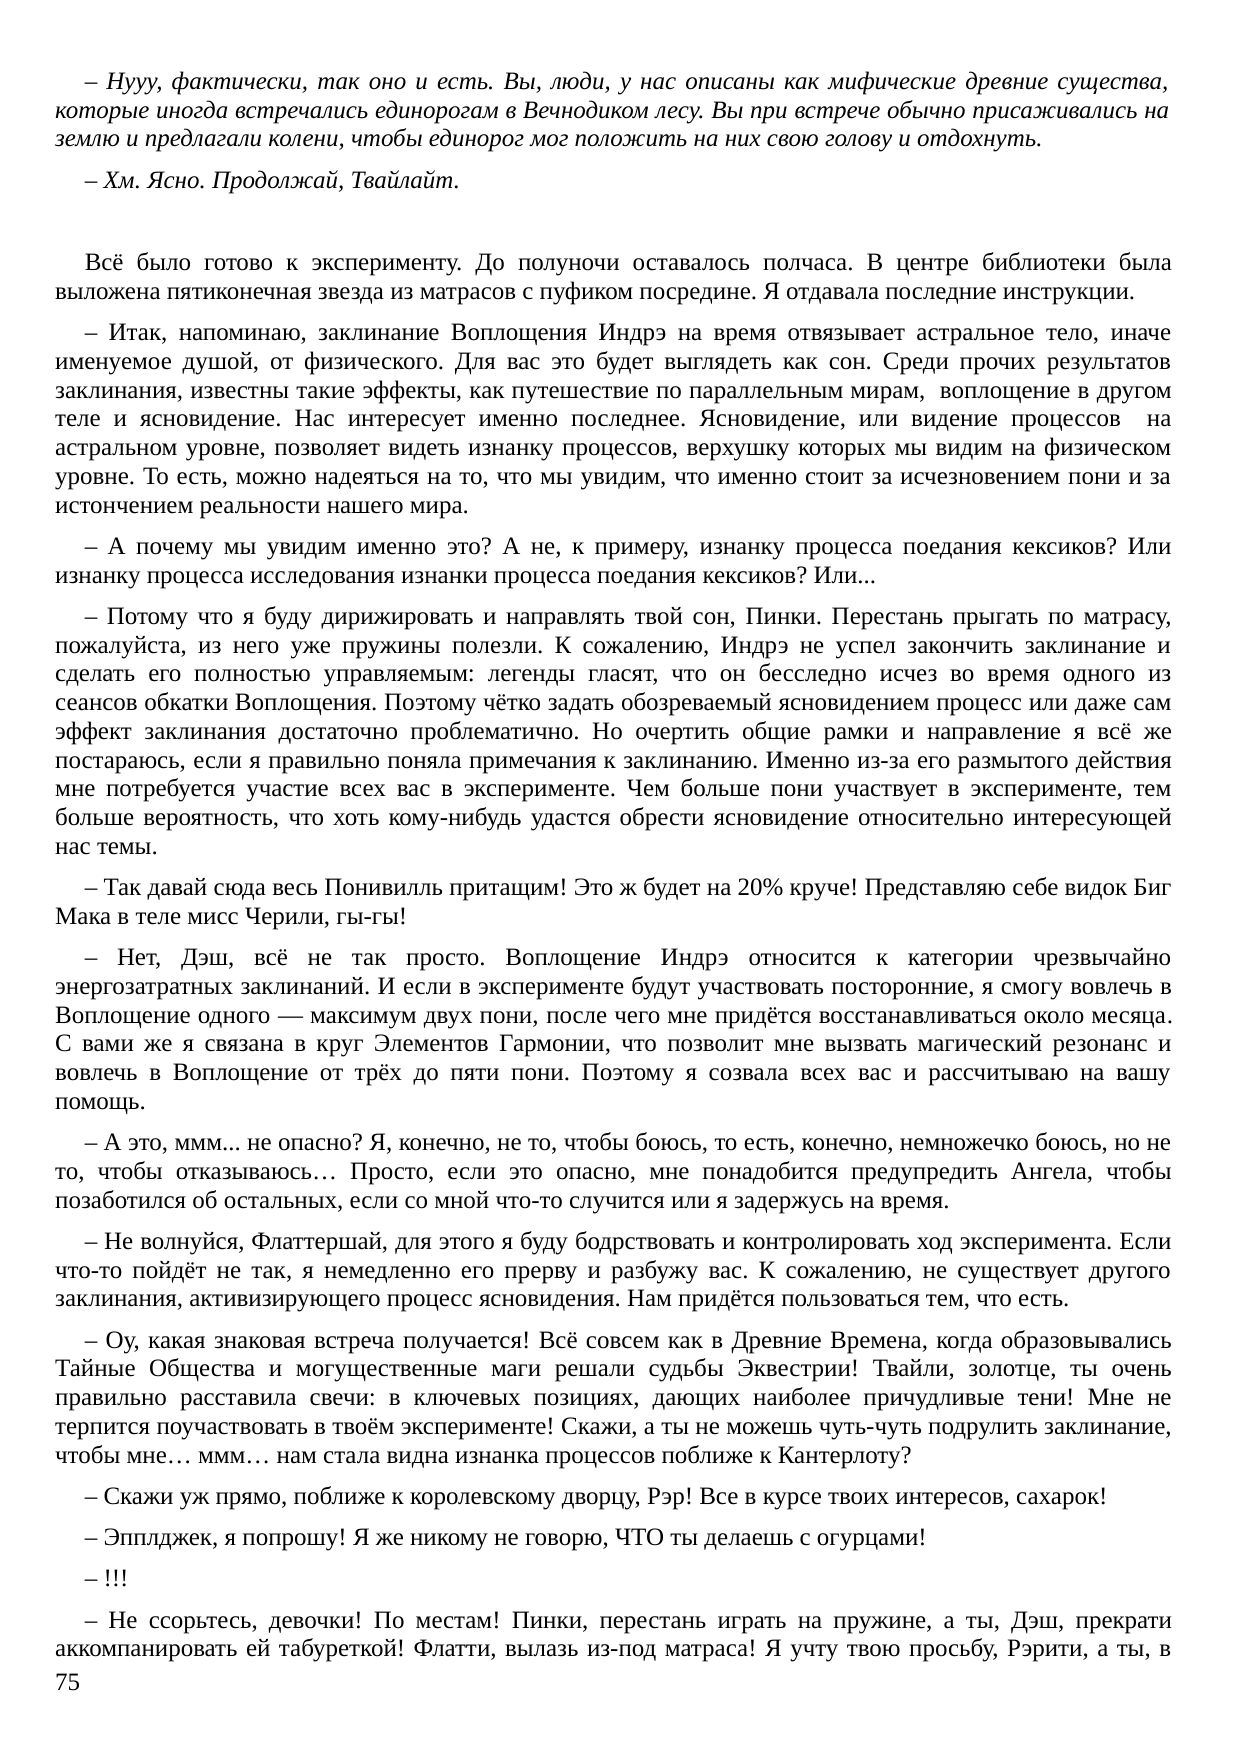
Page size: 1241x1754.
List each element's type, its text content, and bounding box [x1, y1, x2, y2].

text – Хм. Ясно. Продолжай, Твайлайт. [55, 165, 1173, 193]
text – Скажи уж прямо, поближе к королевскому дворцу, Рэр! Все в курсе твоих интересов, сахарок! [55, 1481, 1173, 1510]
text – Оу, какая знаковая встреча получается! Всё совсем как в Древние Времена, когда образовывались Тайные Общества и могущественные маги решали судьбы Эквестрии! Твайли, золотце, ты очень правильно расставила свечи: в ключевых позициях, дающих наиболее причудливые тени! Мне не терпится поучаствовать в твоём эксперименте! Скажи, а ты не можешь чуть-чуть подрулить заклинание, чтобы мне… ммм… нам стала видна изнанка процессов поближе к Кантерлоту? [55, 1325, 1173, 1468]
text – Потому что я буду дирижировать и направлять твой сон, Пинки. Перестань прыгать по матрасу, пожалуйста, из него уже пружины полезли. К сожалению, Индрэ не успел закончить заклинание и сделать его полностью управляемым: легенды гласят, что он бесследно исчез во время одного из сеансов обкатки Воплощения. Поэтому чётко задать обозреваемый ясновидением процесс или даже сам эффект заклинания достаточно проблематично. Но очертить общие рамки и направление я всё же постараюсь, если я правильно поняла примечания к заклинанию. Именно из-за его размытого действия мне потребуется участие всех вас в эксперименте. Чем больше пони участвует в эксперименте, тем больше вероятность, что хоть кому-нибудь удастся обрести ясновидение относительно интересующей нас темы. [55, 601, 1173, 860]
text Всё было готово к эксперименту. До полуночи оставалось полчаса. В центре библиотеки была выложена пятиконечная звезда из матрасов с пуфиком посредине. Я отдавала последние инструкции. [55, 247, 1173, 305]
text – Нет, Дэш, всё не так просто. Воплощение Индрэ относится к категории чрезвычайно энергозатратных заклинаний. И если в эксперименте будут участвовать посторонние, я смогу вовлечь в Воплощение одного — максимум двух пони, после чего мне придётся восстанавливаться около месяца. С вами же я связана в круг Элементов Гармонии, что позволит мне вызвать магический резонанс и вовлечь в Воплощение от трёх до пяти пони. Поэтому я созвала всех вас и рассчитываю на вашу помощь. [55, 942, 1173, 1115]
text – Эпплджек, я попрошу! Я же никому не говорю, ЧТО ты делаешь с огурцами! [55, 1522, 1173, 1551]
text – А это, ммм... не опасно? Я, конечно, не то, чтобы боюсь, то есть, конечно, немножечко боюсь, но не то, чтобы отказываюсь… Просто, если это опасно, мне понадобится предупредить Ангела, чтобы позаботился об остальных, если со мной что-то случится или я задержусь на время. [55, 1127, 1173, 1213]
text – !!! [55, 1563, 1173, 1592]
text – Итак, напоминаю, заклинание Воплощения Индрэ на время отвязывает астральное тело, иначе именуемое душой, от физического. Для вас это будет выглядеть как сон. Среди прочих результатов заклинания, известны такие эффекты, как путешествие по параллельным мирам, воплощение в другом теле и ясновидение. Нас интересует именно последнее. Ясновидение, или видение процессов на астральном уровне, позволяет видеть изнанку процессов, верхушку которых мы видим на физическом уровне. То есть, можно надеяться на то, что мы увидим, что именно стоит за исчезновением пони и за истончением реальности нашего мира. [55, 317, 1173, 518]
text – Не волнуйся, Флаттершай, для этого я буду бодрствовать и контролировать ход эксперимента. Если что-то пойдёт не так, я немедленно его прерву и разбужу вас. К сожалению, не существует другого заклинания, активизирующего процесс ясновидения. Нам придётся пользоваться тем, что есть. [55, 1226, 1173, 1312]
text – А почему мы увидим именно это? А не, к примеру, изнанку процесса поедания кексиков? Или изнанку процесса исследования изнанки процесса поедания кексиков? Или... [55, 531, 1173, 588]
text – Не ссорьтесь, девочки! По местам! Пинки, перестань играть на пружине, а ты, Дэш, прекрати аккомпанировать ей табуреткой! Флатти, вылазь из-под матраса! Я учту твою просьбу, Рэрити, а ты, в [55, 1605, 1173, 1662]
text – Нууу, фактически, так оно и есть. Вы, люди, у нас описаны как мифические древние существа, которые иногда встречались единорогам в Вечнодиком лесу. Вы при встрече обычно присаживались на землю и предлагали колени, чтобы единорог мог положить на них свою голову и отдохнуть. [55, 66, 1173, 152]
text – Так давай сюда весь Понивилль притащим! Это ж будет на 20% круче! Представляю себе видок Биг Мака в теле мисс Черили, гы-гы! [55, 872, 1173, 930]
